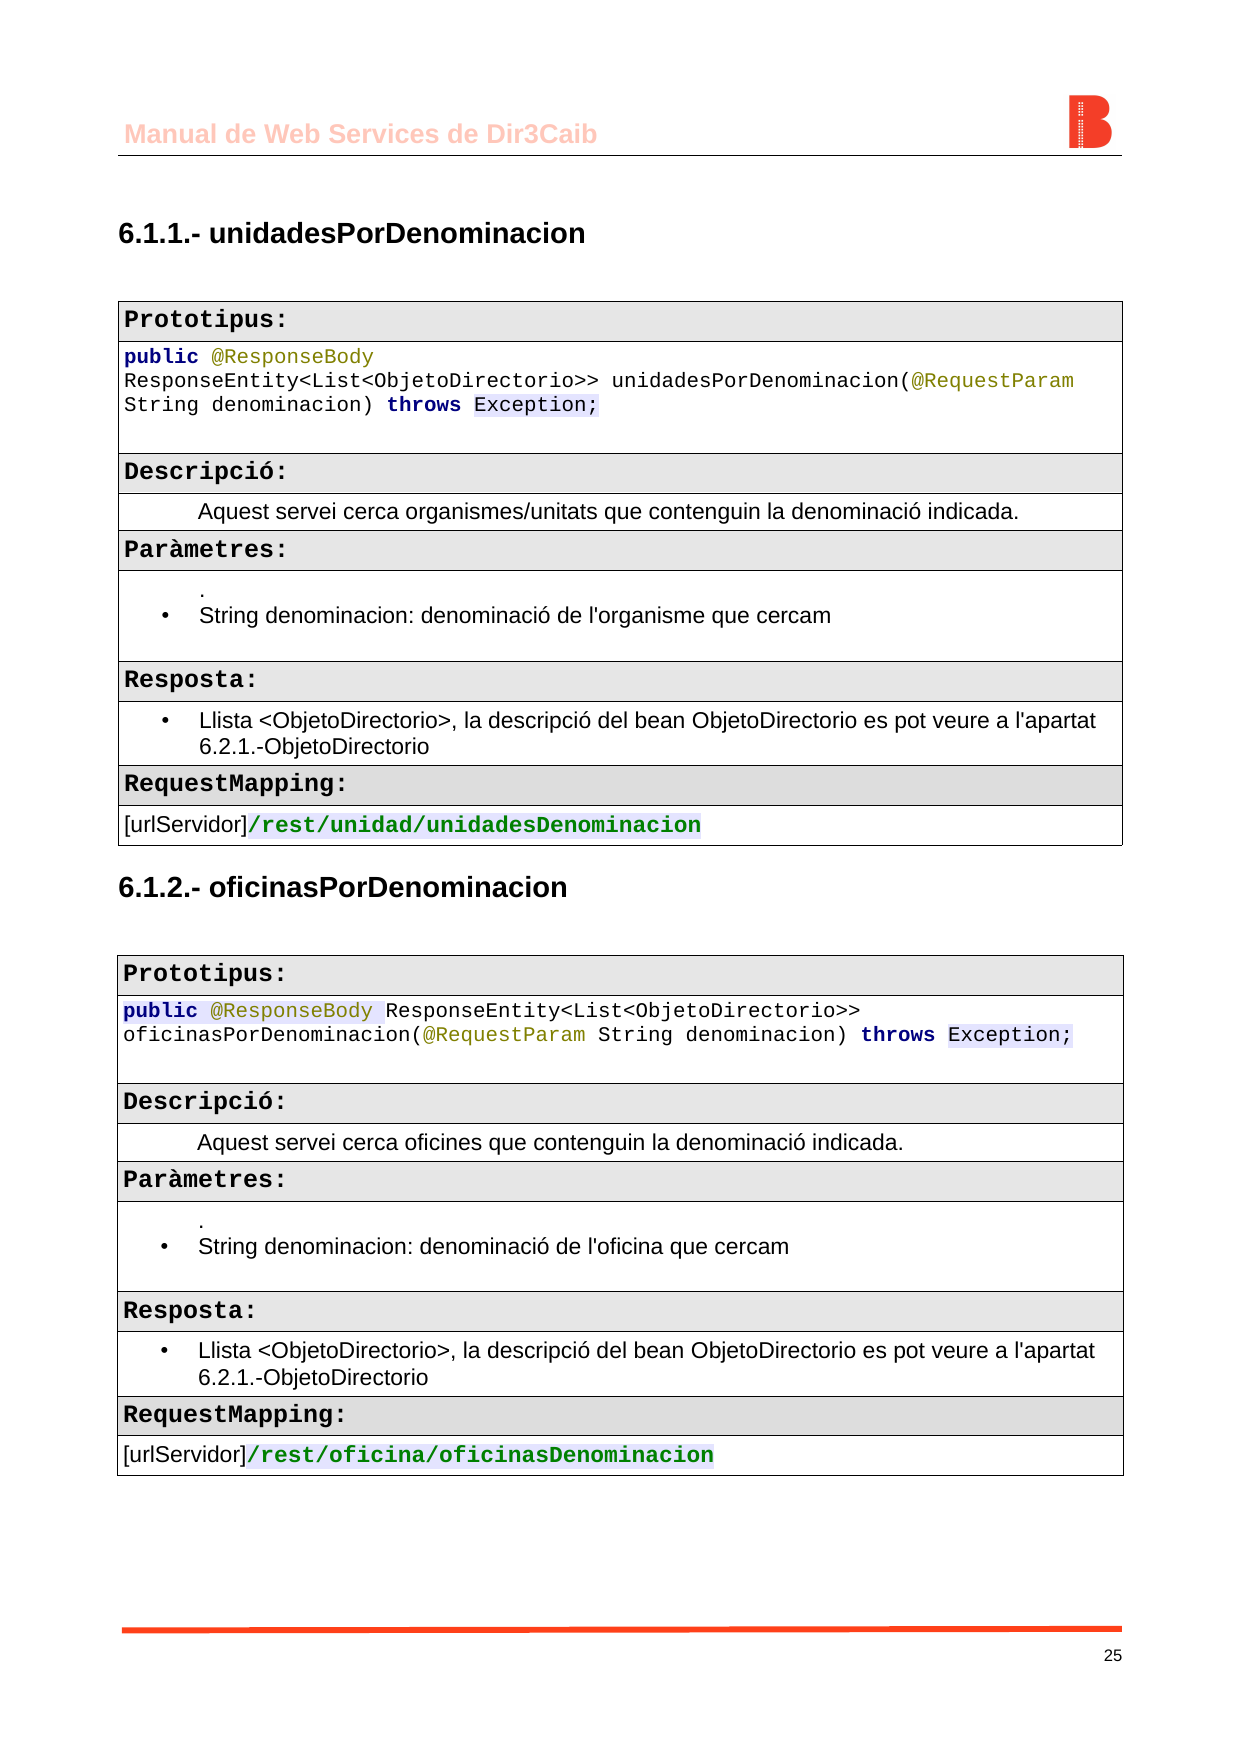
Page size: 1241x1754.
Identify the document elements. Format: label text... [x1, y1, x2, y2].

table_cell Descripció: [118, 1084, 1123, 1123]
subtitle oficinasPorDenominacion [118, 870, 1122, 903]
table_cell Aquest servei cerca oficines que contenguin la denominació indicada. [118, 1124, 1123, 1161]
table_cell Aquest servei cerca organismes/unitats que contenguin la denominació indicada. [119, 494, 1122, 530]
table_cell Paràmetres: [119, 531, 1122, 570]
picture [1063, 94, 1117, 150]
table_cell Resposta: [118, 1292, 1123, 1331]
table_cell public @ResponseBody ResponseEntity<List<ObjetoDirectorio>> unidadesPorDenominacion(@RequestParam String denominacion) throws Exception; [119, 342, 1122, 452]
table_cell RequestMapping: [119, 766, 1122, 805]
table_cell . String denominacion: denominació de l'organisme que cercam [119, 571, 1122, 661]
table_cell [urlServidor]/rest/oficina/oficinasDenominacion [118, 1436, 1123, 1475]
table_cell [urlServidor]/rest/unidad/unidadesDenominacion [119, 806, 1122, 845]
table_cell Llista <ObjetoDirectorio>, la descripció del bean ObjetoDirectorio es pot veure a l'apartat 6.2.1.-ObjetoDirectorio [118, 1332, 1123, 1396]
table_cell Resposta: [119, 662, 1122, 701]
table_cell public @ResponseBody ResponseEntity<List<ObjetoDirectorio>> oficinasPorDenominacion(@RequestParam String denominacion) throws Exception; [118, 996, 1123, 1083]
table_cell RequestMapping: [118, 1397, 1123, 1435]
subtitle unidadesPorDenominacion [118, 216, 1122, 249]
table_cell Paràmetres: [118, 1162, 1123, 1201]
table_header Prototipus: [118, 956, 1123, 995]
table_header Prototipus: [119, 302, 1122, 341]
table_cell . String denominacion: denominació de l'oficina que cercam [118, 1202, 1123, 1291]
table_cell Descripció: [119, 454, 1122, 492]
table_cell Llista <ObjetoDirectorio>, la descripció del bean ObjetoDirectorio es pot veure a l'apartat 6.2.1.-ObjetoDirectorio [119, 702, 1122, 765]
